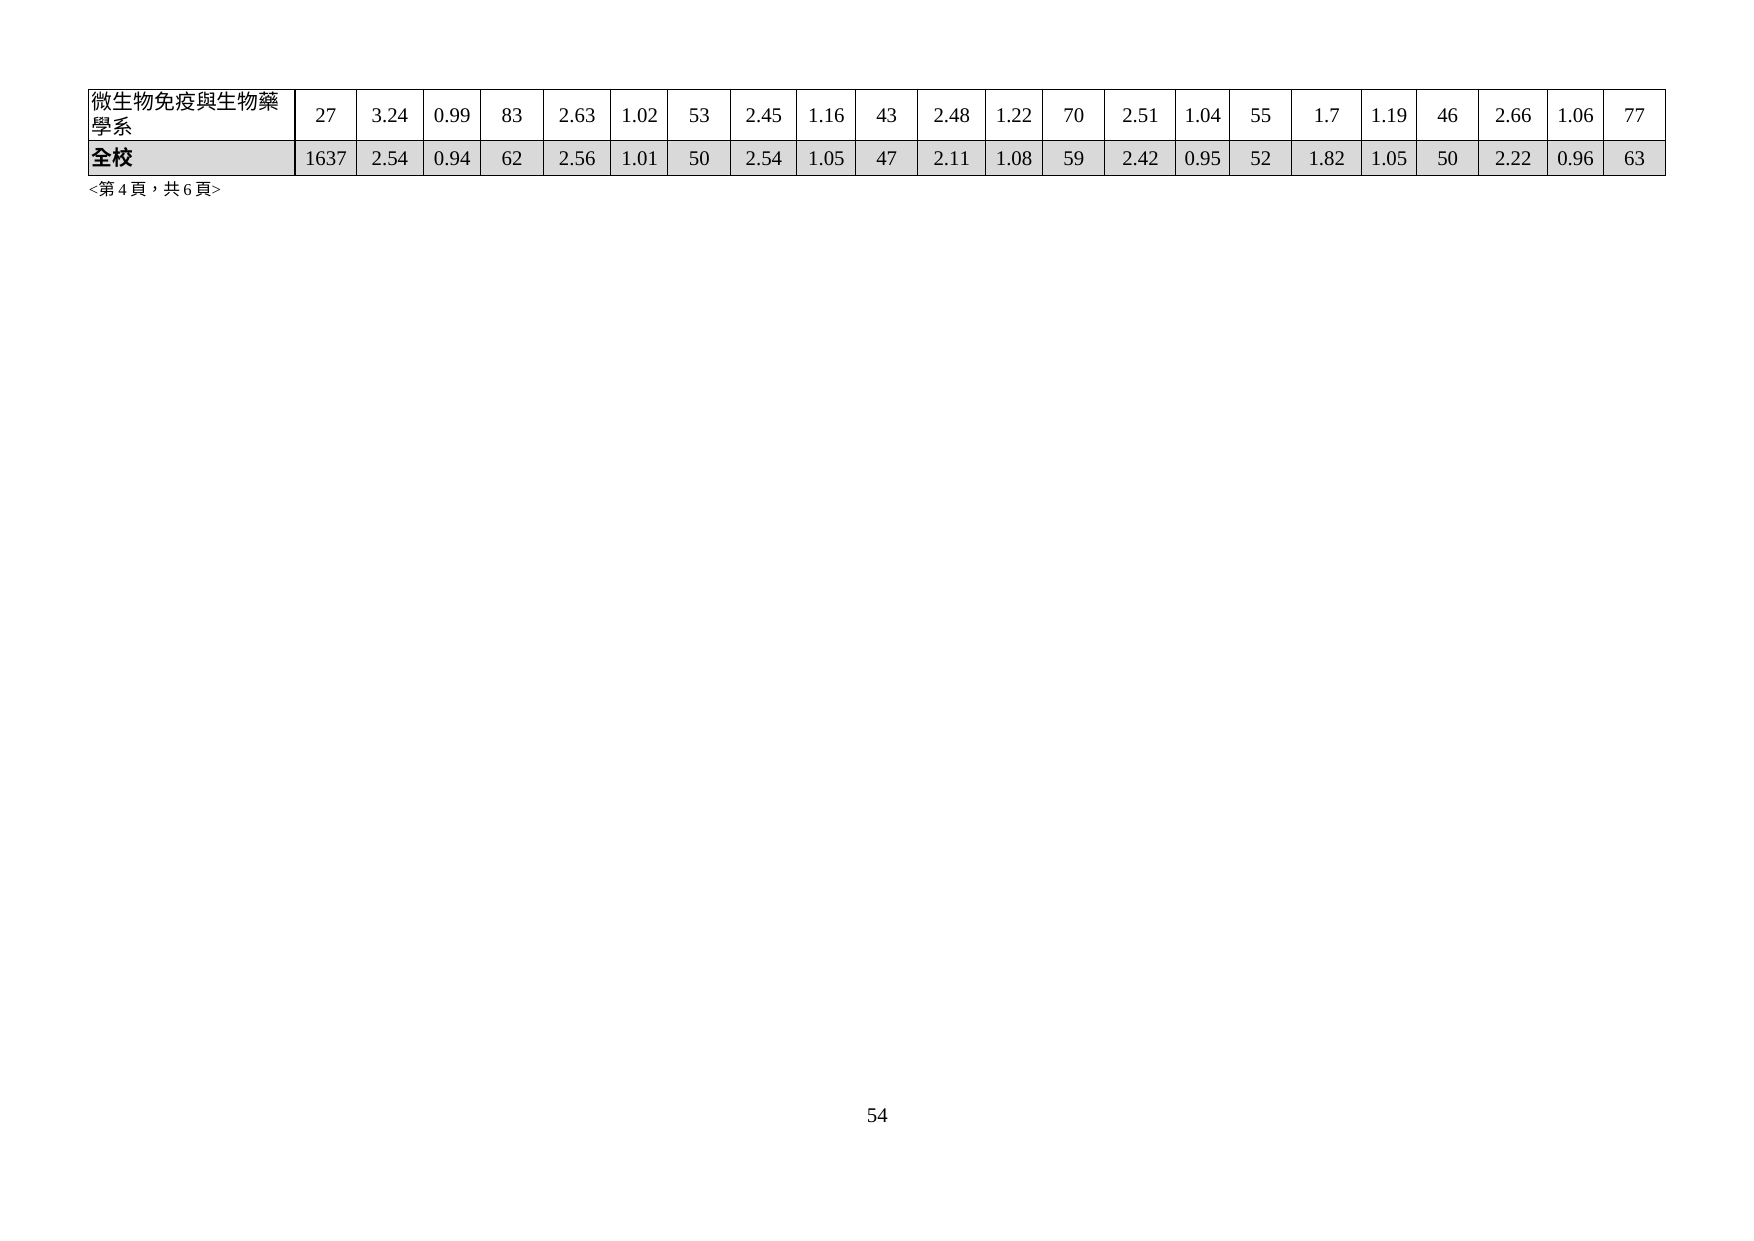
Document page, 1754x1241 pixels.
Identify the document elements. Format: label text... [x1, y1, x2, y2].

table_cell 50 [1417, 141, 1478, 175]
table_cell 2.48 [918, 90, 985, 140]
table_cell 46 [1417, 90, 1478, 140]
table_cell 1.06 [1548, 90, 1603, 140]
table_cell 52 [1230, 141, 1291, 175]
table_cell 1.01 [611, 141, 667, 175]
table_cell 1.05 [797, 141, 855, 175]
table_cell 0.95 [1176, 141, 1229, 175]
table_cell 50 [668, 141, 730, 175]
table_cell 1637 [296, 141, 356, 175]
table_cell 55 [1230, 90, 1291, 140]
table_cell 1.04 [1176, 90, 1229, 140]
table_cell 2.45 [731, 90, 796, 140]
table_cell 1.08 [986, 141, 1042, 175]
table_cell 0.94 [424, 141, 480, 175]
table_cell 0.96 [1548, 141, 1603, 175]
table_cell 53 [668, 90, 730, 140]
table_cell 2.22 [1479, 141, 1547, 175]
table_cell 1.16 [797, 90, 855, 140]
table_cell 70 [1043, 90, 1104, 140]
table_cell 59 [1043, 141, 1104, 175]
table_cell 0.99 [424, 90, 480, 140]
table_cell 63 [1604, 141, 1665, 175]
table_cell 1.05 [1362, 141, 1416, 175]
table_cell 2.63 [544, 90, 610, 140]
table_cell 2.42 [1105, 141, 1175, 175]
table_cell 2.11 [918, 141, 985, 175]
table_cell 2.54 [357, 141, 423, 175]
text <第4頁，共6頁> [89, 176, 1665, 201]
table_cell 1.22 [986, 90, 1042, 140]
table_cell 3.24 [357, 90, 423, 140]
table_cell 2.51 [1105, 90, 1175, 140]
table_cell 2.56 [544, 141, 610, 175]
table_cell 1.82 [1292, 141, 1361, 175]
table_cell 2.66 [1479, 90, 1547, 140]
table_cell 43 [856, 90, 917, 140]
table_cell 77 [1604, 90, 1665, 140]
table_cell 47 [856, 141, 917, 175]
table_cell 2.54 [731, 141, 796, 175]
table_cell 全校 [89, 141, 294, 175]
table_cell 1.02 [611, 90, 667, 140]
table_cell 27 [296, 90, 356, 140]
table_cell 微生物免疫與生物藥學系 [89, 90, 294, 140]
table_cell 1.7 [1292, 90, 1361, 140]
table_cell 83 [481, 90, 543, 140]
table_cell 62 [481, 141, 543, 175]
table_cell 1.19 [1362, 90, 1416, 140]
